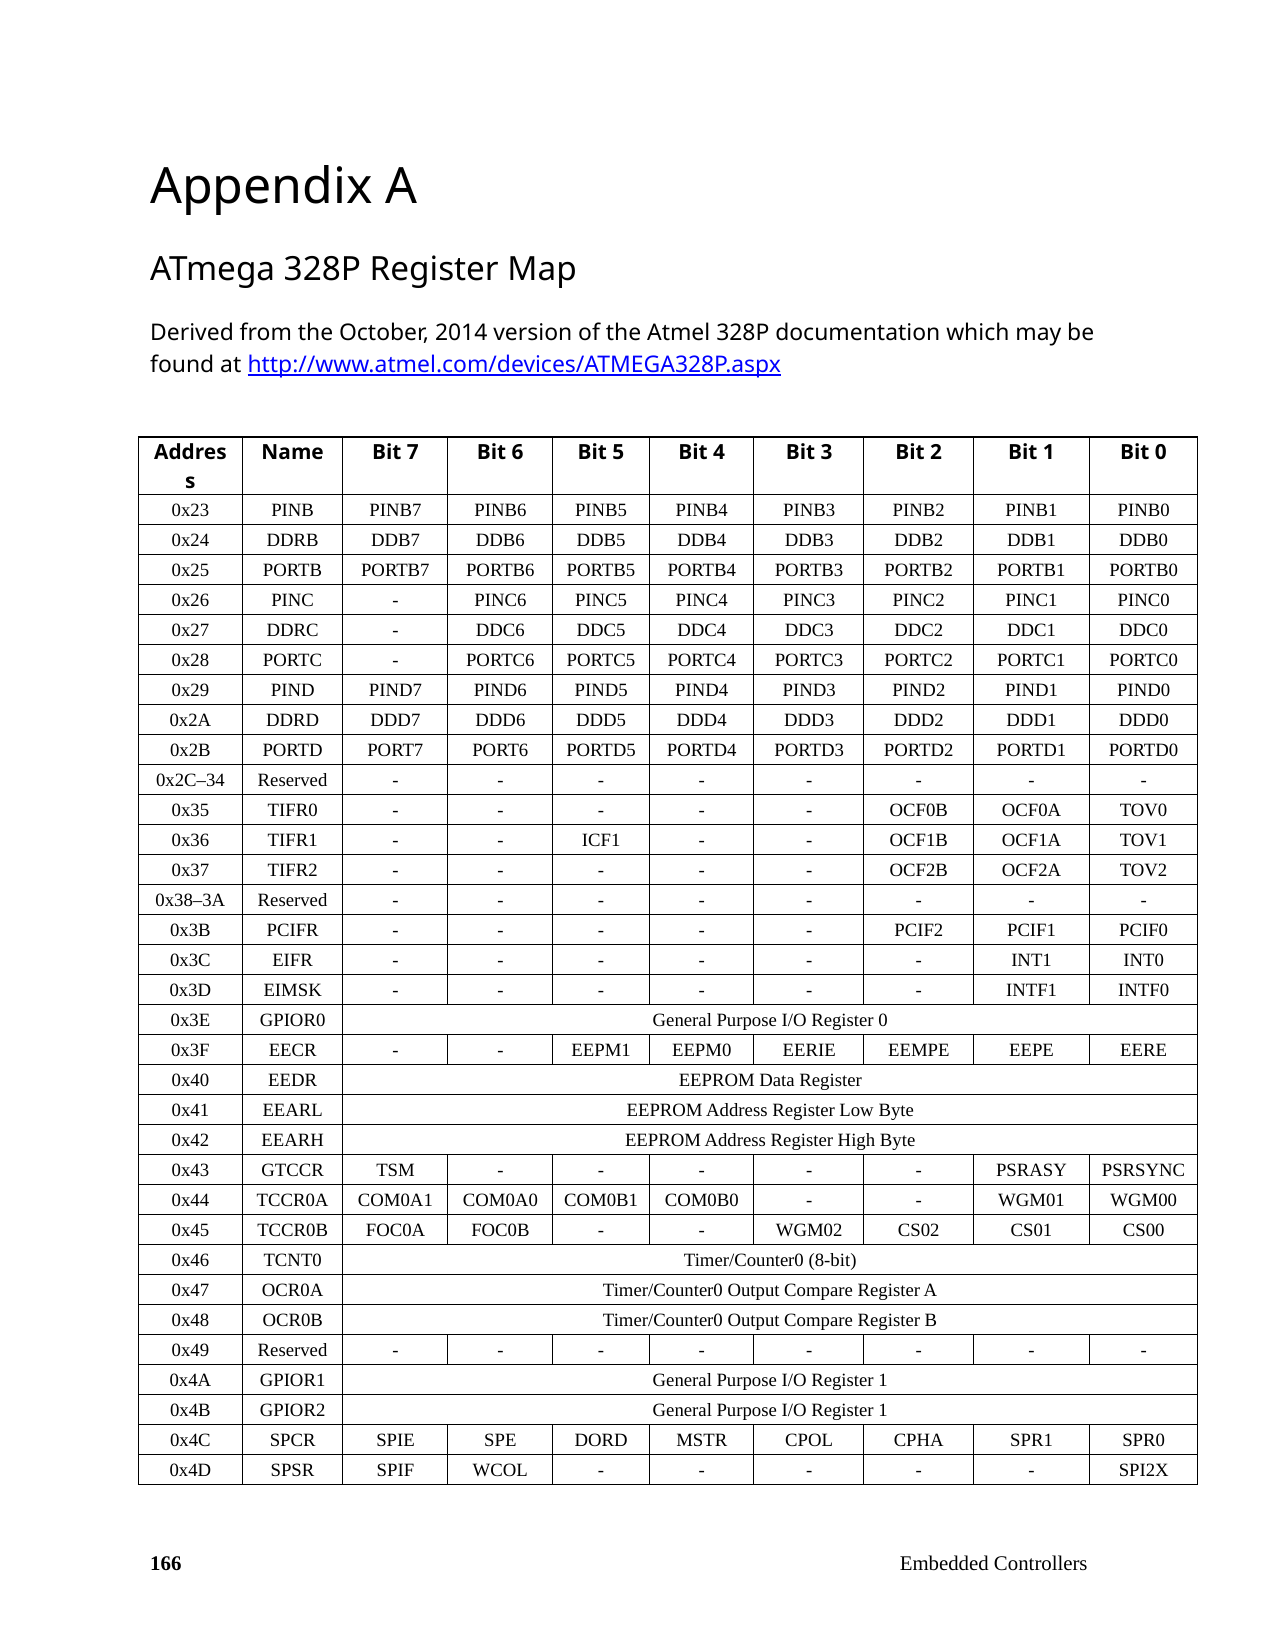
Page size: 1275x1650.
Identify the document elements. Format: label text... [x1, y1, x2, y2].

table_cell - [650, 1215, 753, 1244]
table_cell WGM02 [754, 1215, 863, 1244]
table_cell GTCCR [243, 1155, 342, 1184]
table_cell - [650, 1335, 753, 1364]
table_cell - [553, 765, 649, 794]
table_cell PCIFR [243, 915, 342, 944]
table_cell - [343, 915, 447, 944]
table_cell - [650, 765, 753, 794]
table_cell DDD3 [754, 705, 863, 734]
table_cell DDC4 [650, 615, 753, 644]
table_cell - [754, 825, 863, 854]
table_cell WGM00 [1090, 1185, 1197, 1214]
table_cell EEPROM Address Register Low Byte [343, 1095, 1197, 1124]
table_cell 0x46 [139, 1245, 242, 1274]
table_cell PORTD1 [974, 735, 1089, 764]
table_cell - [448, 975, 552, 1004]
table_cell DDD4 [650, 705, 753, 734]
table_cell 0x42 [139, 1125, 242, 1154]
table_cell PORTC5 [553, 645, 649, 674]
table_cell - [343, 975, 447, 1004]
table_cell PORTD4 [650, 735, 753, 764]
table_cell DDB6 [448, 525, 552, 554]
table_cell - [448, 1335, 552, 1364]
table_cell 0x44 [139, 1185, 242, 1214]
table_cell - [553, 915, 649, 944]
table_cell DDD5 [553, 705, 649, 734]
table_cell 0x29 [139, 675, 242, 704]
table_cell PORTD2 [864, 735, 973, 764]
table_cell PIND2 [864, 675, 973, 704]
table_cell 0x27 [139, 615, 242, 644]
table_cell 0x41 [139, 1095, 242, 1124]
table_cell - [553, 1455, 649, 1484]
table_cell PINB5 [553, 495, 649, 524]
text Derived from the October, 2014 version of the Atmel 328P documentation which may be found at http://www.atmel.com/devices/ATMEGA328P.aspx [150, 316, 1125, 379]
table_cell - [448, 825, 552, 854]
table_cell - [650, 795, 753, 824]
table_cell DDD2 [864, 705, 973, 734]
table_cell ICF1 [553, 825, 649, 854]
table_cell - [553, 1155, 649, 1184]
table_cell - [553, 855, 649, 884]
table_cell - [448, 765, 552, 794]
table_cell 0x28 [139, 645, 242, 674]
table_cell PINC6 [448, 585, 552, 614]
table_cell PINB [243, 495, 342, 524]
table_cell - [754, 1455, 863, 1484]
table_cell INTF1 [974, 975, 1089, 1004]
table_cell 0x49 [139, 1335, 242, 1364]
table_cell EEPROM Data Register [343, 1065, 1197, 1094]
table_cell INTF0 [1090, 975, 1197, 1004]
table_cell - [1090, 885, 1197, 914]
table_cell - [343, 855, 447, 884]
table_cell EEPE [974, 1035, 1089, 1064]
table_cell OCR0B [243, 1305, 342, 1334]
table_cell 0x2A [139, 705, 242, 734]
table_cell TSM [343, 1155, 447, 1184]
table_cell - [864, 1335, 973, 1364]
table_cell PINC0 [1090, 585, 1197, 614]
table_cell PORTC2 [864, 645, 973, 674]
table_cell - [754, 1185, 863, 1214]
table_cell General Purpose I/O Register 1 [343, 1365, 1197, 1394]
table_cell PINB2 [864, 495, 973, 524]
table_cell TOV2 [1090, 855, 1197, 884]
table_cell GPIOR1 [243, 1365, 342, 1394]
text Appendix A [150, 150, 1125, 218]
table_cell - [553, 885, 649, 914]
table_cell - [650, 885, 753, 914]
table_cell EECR [243, 1035, 342, 1064]
table_cell - [448, 915, 552, 944]
table_cell 0x37 [139, 855, 242, 884]
table_cell 0x3C [139, 945, 242, 974]
table_header Bit 3 [754, 438, 863, 494]
table_cell - [754, 1155, 863, 1184]
table_cell FOC0B [448, 1215, 552, 1244]
table_cell Timer/Counter0 Output Compare Register B [343, 1305, 1197, 1334]
table_cell PORTC3 [754, 645, 863, 674]
table_cell CS00 [1090, 1215, 1197, 1244]
table_cell PINB1 [974, 495, 1089, 524]
table_cell EEPROM Address Register High Byte [343, 1125, 1197, 1154]
table_header Bit 5 [553, 438, 649, 494]
table_cell PIND4 [650, 675, 753, 704]
table_cell 0x35 [139, 795, 242, 824]
table_cell 0x3F [139, 1035, 242, 1064]
table_cell - [864, 885, 973, 914]
table_cell - [343, 615, 447, 644]
table_cell DDC3 [754, 615, 863, 644]
table_cell DDB5 [553, 525, 649, 554]
table_cell PORT6 [448, 735, 552, 764]
table_cell PINB7 [343, 495, 447, 524]
table_cell PORTD0 [1090, 735, 1197, 764]
table_cell - [864, 945, 973, 974]
table_cell GPIOR2 [243, 1395, 342, 1424]
table_cell SPCR [243, 1425, 342, 1454]
table_cell FOC0A [343, 1215, 447, 1244]
table_cell - [864, 1455, 973, 1484]
table_cell DDRB [243, 525, 342, 554]
table_cell - [343, 1035, 447, 1064]
table_cell PINB3 [754, 495, 863, 524]
table_cell PINB0 [1090, 495, 1197, 524]
table_cell PIND0 [1090, 675, 1197, 704]
table_cell - [754, 975, 863, 1004]
table_cell PORTB4 [650, 555, 753, 584]
table_cell EEPM0 [650, 1035, 753, 1064]
table_cell - [343, 795, 447, 824]
table_cell - [754, 765, 863, 794]
table_cell - [754, 795, 863, 824]
table_cell SPI2X [1090, 1455, 1197, 1484]
table_cell SPR0 [1090, 1425, 1197, 1454]
text ATmega 328P Register Map [150, 244, 1125, 290]
table_cell DDRC [243, 615, 342, 644]
table_cell - [864, 975, 973, 1004]
table_cell PORTB0 [1090, 555, 1197, 584]
table_cell PINB4 [650, 495, 753, 524]
table_header Bit 6 [448, 438, 552, 494]
table_cell - [343, 585, 447, 614]
table_cell Reserved [243, 765, 342, 794]
table_cell PINC [243, 585, 342, 614]
table_cell PIND5 [553, 675, 649, 704]
table_cell DDB2 [864, 525, 973, 554]
table_cell 0x48 [139, 1305, 242, 1334]
table_cell - [448, 945, 552, 974]
table_cell DDC2 [864, 615, 973, 644]
table_cell SPE [448, 1425, 552, 1454]
table_cell PORTB5 [553, 555, 649, 584]
table_cell PINC5 [553, 585, 649, 614]
table_cell EEARL [243, 1095, 342, 1124]
table_cell PORTC1 [974, 645, 1089, 674]
table_cell COM0A1 [343, 1185, 447, 1214]
table_cell MSTR [650, 1425, 753, 1454]
table_cell DDD1 [974, 705, 1089, 734]
table_cell PORTD5 [553, 735, 649, 764]
table_cell 0x24 [139, 525, 242, 554]
table_cell - [650, 1155, 753, 1184]
table_cell - [343, 1335, 447, 1364]
table_cell INT1 [974, 945, 1089, 974]
table_cell - [650, 975, 753, 1004]
table_cell TCCR0A [243, 1185, 342, 1214]
table_header Name [243, 438, 342, 494]
table_header Bit 4 [650, 438, 753, 494]
table_cell 0x47 [139, 1275, 242, 1304]
table_cell - [343, 825, 447, 854]
table_cell DDD0 [1090, 705, 1197, 734]
table_cell DORD [553, 1425, 649, 1454]
table_cell OCF2A [974, 855, 1089, 884]
table_cell 0x3E [139, 1005, 242, 1034]
table_cell EERIE [754, 1035, 863, 1064]
table_cell - [650, 825, 753, 854]
table_cell DDC1 [974, 615, 1089, 644]
table_header Bit 7 [343, 438, 447, 494]
table_cell DDB4 [650, 525, 753, 554]
table_cell OCF1B [864, 825, 973, 854]
table_cell WGM01 [974, 1185, 1089, 1214]
table_cell Timer/Counter0 (8-bit) [343, 1245, 1197, 1274]
table_cell Timer/Counter0 Output Compare Register A [343, 1275, 1197, 1304]
table_cell DDD6 [448, 705, 552, 734]
table_cell - [448, 795, 552, 824]
table_cell SPSR [243, 1455, 342, 1484]
table_cell - [650, 945, 753, 974]
table_cell Reserved [243, 885, 342, 914]
table_cell 0x4C [139, 1425, 242, 1454]
table_cell General Purpose I/O Register 0 [343, 1005, 1197, 1034]
table_cell EEPM1 [553, 1035, 649, 1064]
table_cell PORTB2 [864, 555, 973, 584]
table_cell PORTB6 [448, 555, 552, 584]
table_cell DDD7 [343, 705, 447, 734]
table_cell PIND7 [343, 675, 447, 704]
table_cell - [754, 945, 863, 974]
table_cell DDB1 [974, 525, 1089, 554]
table_cell SPIF [343, 1455, 447, 1484]
table_cell PCIF2 [864, 915, 973, 944]
table_cell PORTB1 [974, 555, 1089, 584]
table_cell - [1090, 765, 1197, 794]
table_cell - [553, 1335, 649, 1364]
table_cell - [650, 855, 753, 884]
table_cell CPHA [864, 1425, 973, 1454]
table_cell PORTC0 [1090, 645, 1197, 674]
table_cell PORTB7 [343, 555, 447, 584]
table_cell CPOL [754, 1425, 863, 1454]
table_cell PSRASY [974, 1155, 1089, 1184]
table_cell Reserved [243, 1335, 342, 1364]
table_cell SPIE [343, 1425, 447, 1454]
table_cell 0x4A [139, 1365, 242, 1394]
table_cell - [754, 1335, 863, 1364]
table_cell OCR0A [243, 1275, 342, 1304]
table_cell General Purpose I/O Register 1 [343, 1395, 1197, 1424]
table_cell CS02 [864, 1215, 973, 1244]
table_cell - [754, 915, 863, 944]
table_cell - [974, 1335, 1089, 1364]
table_cell - [448, 1035, 552, 1064]
table_cell PORTC4 [650, 645, 753, 674]
table_cell 0x45 [139, 1215, 242, 1244]
table_cell COM0B1 [553, 1185, 649, 1214]
table_header Bit 1 [974, 438, 1089, 494]
table_cell DDRD [243, 705, 342, 734]
table_cell 0x2C–34 [139, 765, 242, 794]
table_cell PIND1 [974, 675, 1089, 704]
table_cell INT0 [1090, 945, 1197, 974]
table_cell PIND6 [448, 675, 552, 704]
table_cell 0x4B [139, 1395, 242, 1424]
table_cell - [650, 915, 753, 944]
table_cell 0x36 [139, 825, 242, 854]
table_cell - [974, 885, 1089, 914]
table_cell DDC5 [553, 615, 649, 644]
table_cell PINC2 [864, 585, 973, 614]
table_cell - [343, 945, 447, 974]
table_cell PSRSYNC [1090, 1155, 1197, 1184]
table_cell - [448, 885, 552, 914]
table_cell DDC6 [448, 615, 552, 644]
table_cell - [754, 885, 863, 914]
table_cell 0x40 [139, 1065, 242, 1094]
table_cell - [974, 765, 1089, 794]
table_cell 0x3B [139, 915, 242, 944]
table_cell PORTC6 [448, 645, 552, 674]
table_cell EEDR [243, 1065, 342, 1094]
table_cell - [553, 975, 649, 1004]
table_cell EIMSK [243, 975, 342, 1004]
table_cell - [553, 945, 649, 974]
table_cell OCF0B [864, 795, 973, 824]
table_cell OCF2B [864, 855, 973, 884]
table_cell - [864, 1155, 973, 1184]
table_header Bit 2 [864, 438, 973, 494]
table_cell DDC0 [1090, 615, 1197, 644]
table_cell - [864, 765, 973, 794]
table_cell DDB0 [1090, 525, 1197, 554]
table_cell - [553, 795, 649, 824]
table_cell - [448, 855, 552, 884]
table_cell PCIF1 [974, 915, 1089, 944]
table_cell EEARH [243, 1125, 342, 1154]
table_cell - [448, 1155, 552, 1184]
table_cell EIFR [243, 945, 342, 974]
table_cell OCF1A [974, 825, 1089, 854]
table_cell PIND [243, 675, 342, 704]
table_header Address [139, 438, 242, 494]
table_cell PORTD [243, 735, 342, 764]
table_cell TCNT0 [243, 1245, 342, 1274]
table_cell PCIF0 [1090, 915, 1197, 944]
table_cell PORTB [243, 555, 342, 584]
table_cell CS01 [974, 1215, 1089, 1244]
table_cell PIND3 [754, 675, 863, 704]
table_cell EERE [1090, 1035, 1197, 1064]
table_cell 0x3D [139, 975, 242, 1004]
table_cell - [1090, 1335, 1197, 1364]
table_cell 0x23 [139, 495, 242, 524]
table_cell - [343, 765, 447, 794]
table_header Bit 0 [1090, 438, 1197, 494]
table_cell PORTB3 [754, 555, 863, 584]
table_cell 0x43 [139, 1155, 242, 1184]
table_cell PORTD3 [754, 735, 863, 764]
table_cell - [650, 1455, 753, 1484]
table_cell TCCR0B [243, 1215, 342, 1244]
table_cell - [754, 855, 863, 884]
table_cell TOV0 [1090, 795, 1197, 824]
table_cell TOV1 [1090, 825, 1197, 854]
table_cell GPIOR0 [243, 1005, 342, 1034]
table_cell OCF0A [974, 795, 1089, 824]
table_cell 0x26 [139, 585, 242, 614]
table_cell COM0A0 [448, 1185, 552, 1214]
table_cell - [974, 1455, 1089, 1484]
table_cell - [343, 885, 447, 914]
table_cell - [864, 1185, 973, 1214]
table_cell PINC1 [974, 585, 1089, 614]
table_cell - [343, 645, 447, 674]
table_cell TIFR0 [243, 795, 342, 824]
table_cell PINC4 [650, 585, 753, 614]
table_cell DDB3 [754, 525, 863, 554]
table_cell EEMPE [864, 1035, 973, 1064]
table_cell - [553, 1215, 649, 1244]
table_cell PINB6 [448, 495, 552, 524]
table_cell PORT7 [343, 735, 447, 764]
table_cell DDB7 [343, 525, 447, 554]
table_cell PINC3 [754, 585, 863, 614]
table_cell PORTC [243, 645, 342, 674]
table_cell 0x25 [139, 555, 242, 584]
table_cell 0x38–3A [139, 885, 242, 914]
table_cell COM0B0 [650, 1185, 753, 1214]
table_cell SPR1 [974, 1425, 1089, 1454]
table_cell WCOL [448, 1455, 552, 1484]
table_cell TIFR2 [243, 855, 342, 884]
table_cell 0x4D [139, 1455, 242, 1484]
table_cell 0x2B [139, 735, 242, 764]
table_cell TIFR1 [243, 825, 342, 854]
